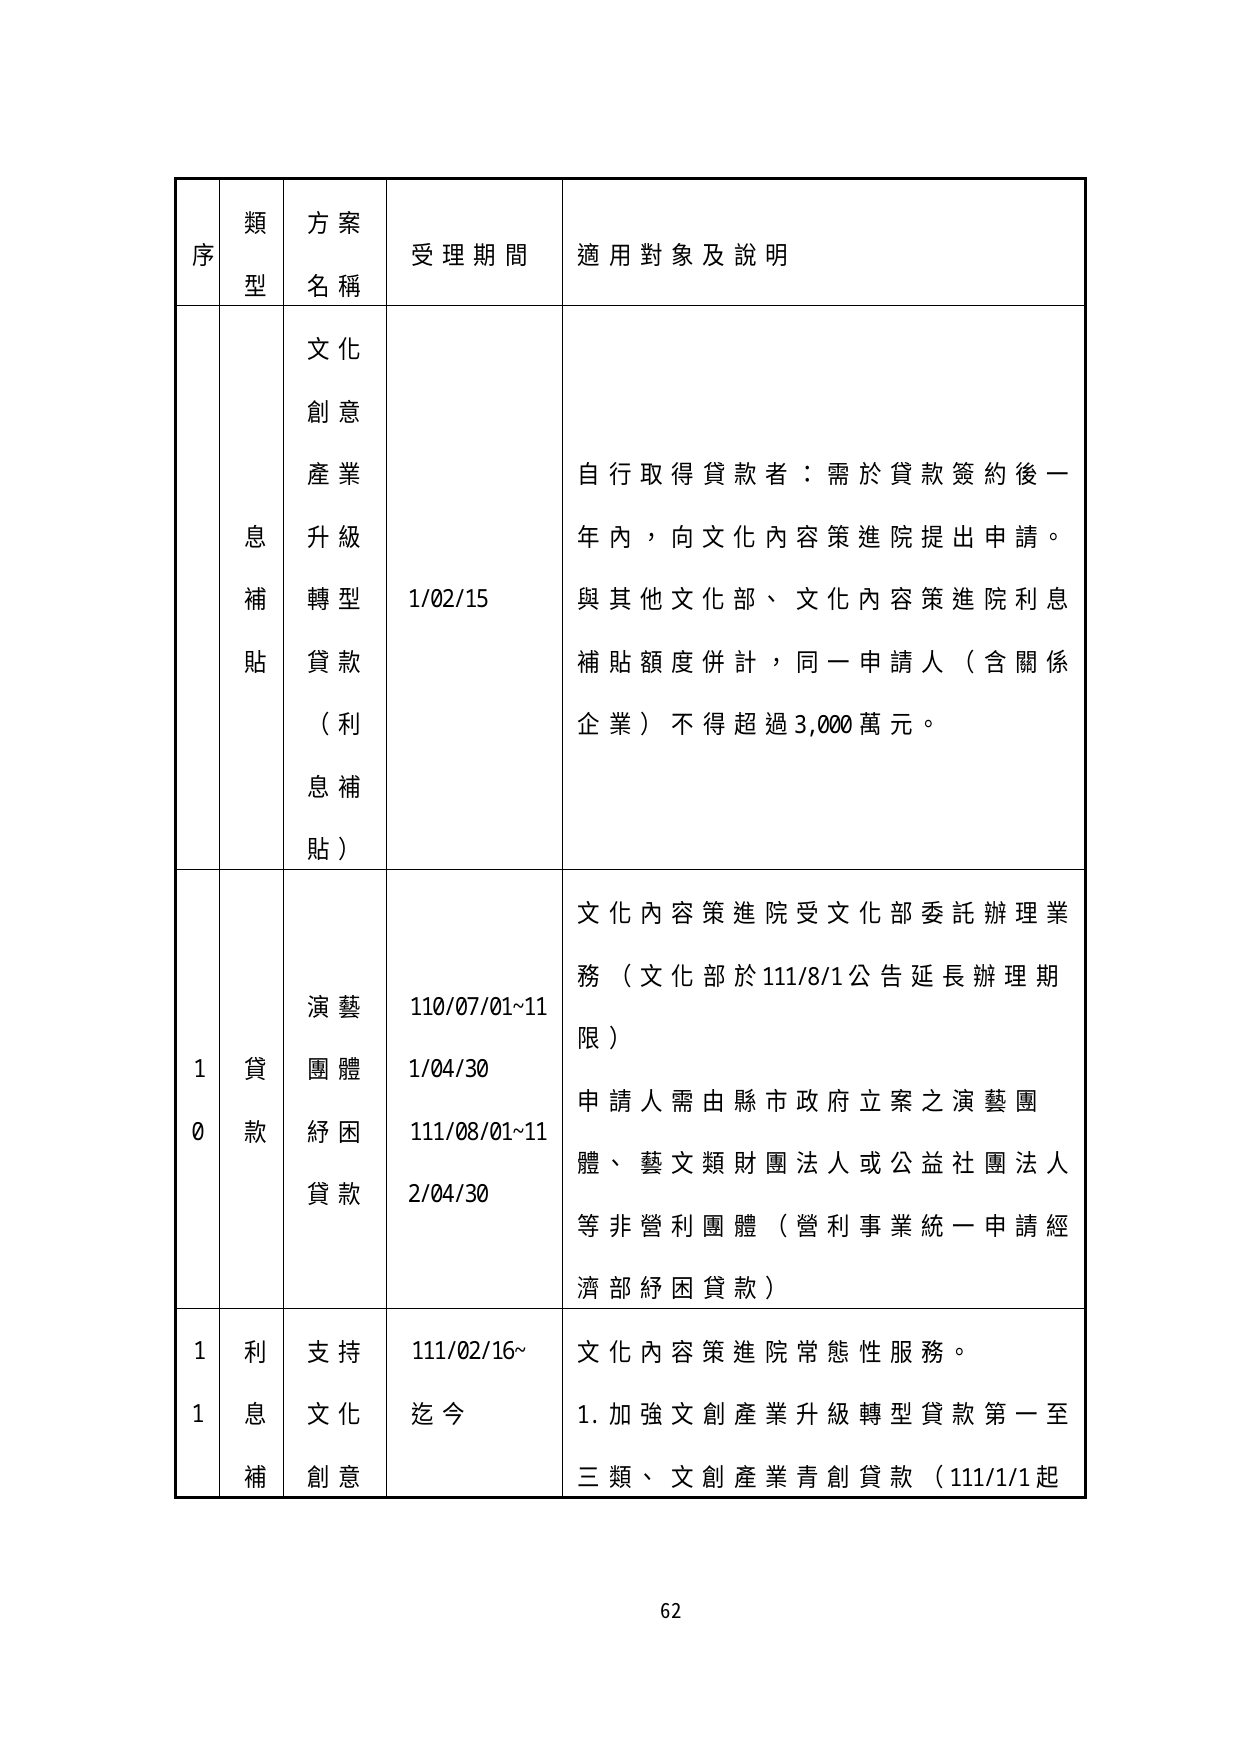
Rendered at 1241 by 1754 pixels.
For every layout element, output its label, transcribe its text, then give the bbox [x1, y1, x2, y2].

table_cell 文化內容策進院受文化部委託辦理業務（文化部於111/8/1公告延長辦理期限） 申請人需由縣市政府立案之演藝團體、藝文類財團法人或公益社團法人等非營利團體（營利事業統一申請經濟部紓困貸款） [563, 870, 1084, 1307]
table_cell 自行取得貸款者：需於貸款簽約後一年內，向文化內容策進院提出申請。與其他文化部、文化內容策進院利息補貼額度併計，同一申請人（含關係企業）不得超過3,000萬元。 [563, 306, 1084, 869]
table_header 類型 [220, 180, 283, 305]
table_cell 文化內容策進院常態性服務。 1.加強文創產業升級轉型貸款第一至三類、文創產業青創貸款（111/1/1起 [563, 1309, 1084, 1496]
table_cell 1/02/15 [387, 306, 562, 869]
table_cell 文化創意產業升級轉型貸款（利息補貼） [284, 306, 386, 869]
table_header 方案名稱 [284, 180, 386, 305]
table_cell 110/07/01~111/04/30 111/08/01~112/04/30 [387, 870, 562, 1307]
table_cell 10 [177, 870, 219, 1307]
table_cell 貸款 [220, 870, 283, 1307]
table_header 受理期間 [387, 180, 562, 305]
table_cell [177, 306, 219, 869]
table_cell 利息補 [220, 1309, 283, 1496]
table_cell 演藝團體紓困貸款 [284, 870, 386, 1307]
table_header 適用對象及說明 [563, 180, 1084, 305]
table_cell 111/02/16~迄今 [387, 1309, 562, 1496]
table_cell 支持文化創意 [284, 1309, 386, 1496]
table_cell 11 [177, 1309, 219, 1496]
table_cell 息補貼 [220, 306, 283, 869]
table_header 序 [177, 180, 219, 305]
